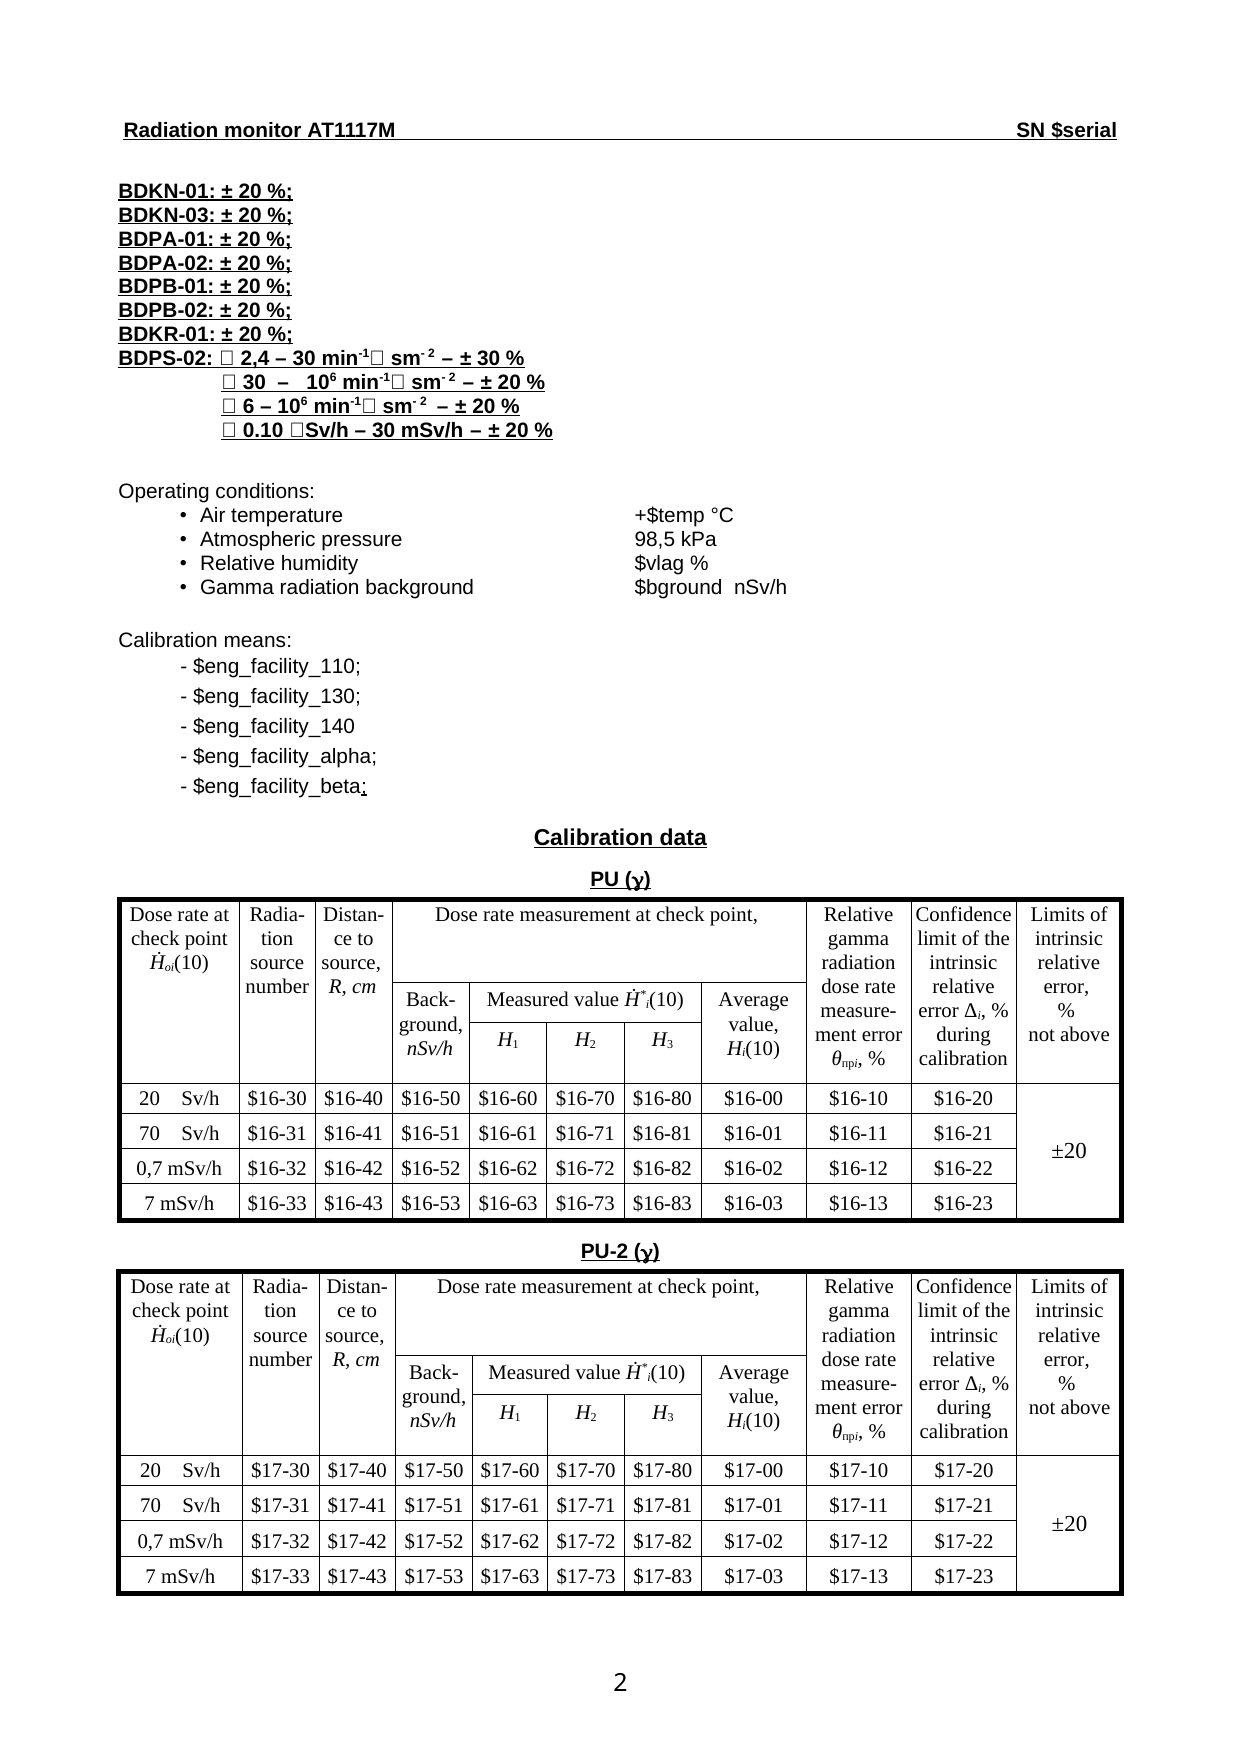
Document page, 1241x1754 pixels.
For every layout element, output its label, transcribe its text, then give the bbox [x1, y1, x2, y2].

table_header - $eng_facility_140 [118, 711, 1122, 741]
table_cell Dose rate measurement at check point, [396, 1274, 806, 1355]
table_cell $17-13 [807, 1557, 911, 1591]
table_cell $16-80 [625, 1084, 701, 1113]
text Operating conditions: [118, 478, 1122, 502]
table_cell $17-61 [473, 1486, 547, 1520]
table_cell 20 Sv/h [121, 1456, 242, 1485]
table_cell ±20 [1017, 1456, 1119, 1591]
table_cell $16-11 [807, 1114, 911, 1148]
table_cell $17-41 [320, 1486, 395, 1520]
table_cell $17-81 [625, 1486, 701, 1520]
table_cell 0,7 mSv/h [121, 1521, 242, 1556]
table_cell $17-12 [807, 1521, 911, 1556]
table_header BDPS-02:  2,4 – 30 min-1 sm- 2 – ± 30 %  30 – 106 min-1 sm- 2 – ± 20 %  6 – 106 min-1 sm- 2 – ± 20 %  0.10 Sv/h – 30 mSv/h – ± 20 % [118, 346, 1063, 442]
table_cell $16-72 [547, 1149, 624, 1183]
table_cell $16-30 [240, 1084, 315, 1113]
table_cell $17-62 [473, 1521, 547, 1556]
table_cell $16-02 [702, 1149, 806, 1183]
table_cell Radia-tion source number [243, 1274, 319, 1455]
table_cell $16-31 [240, 1114, 315, 1148]
table_cell $16-61 [470, 1114, 546, 1148]
table_cell Limits of intrinsic relative error, % not above [1017, 1274, 1119, 1455]
table_cell $16-20 [912, 1084, 1016, 1113]
text Calibration means: [118, 627, 1122, 651]
table_cell $17-71 [548, 1486, 624, 1520]
table_cell $17-83 [625, 1557, 701, 1591]
list Air temperature +$temp °C [179, 502, 1122, 526]
table_cell $17-22 [912, 1521, 1016, 1556]
table_cell $17-23 [912, 1557, 1016, 1591]
list Relative humidity $vlag % [179, 551, 1122, 574]
table_cell $16-62 [470, 1149, 546, 1183]
table_cell $17-32 [243, 1521, 319, 1556]
table_header PU () [119, 851, 1122, 897]
table_cell Confidence limit of the intrinsic relative error Δi, % during calibration [912, 902, 1016, 1083]
table_cell $17-21 [912, 1486, 1016, 1520]
table_cell Average value, Hi(10) [702, 983, 806, 1083]
table_cell $17-02 [702, 1521, 806, 1556]
table_cell Relative gamma radiation dose rate measure-ment error θпрi, % [807, 1274, 911, 1455]
table_cell $17-03 [702, 1557, 806, 1591]
table_cell $17-30 [243, 1456, 319, 1485]
table_cell 70 Sv/h [121, 1486, 242, 1520]
table_cell 0,7 mSv/h [122, 1149, 239, 1183]
table_cell H2 [547, 1023, 624, 1083]
table_cell $17-00 [702, 1456, 806, 1485]
table_cell Confidence limit of the intrinsic relative error Δi, % during calibration [912, 1274, 1016, 1455]
table_cell $16-70 [547, 1084, 624, 1113]
table_cell $16-32 [240, 1149, 315, 1183]
table_cell $17-80 [625, 1456, 701, 1485]
table_cell $17-43 [320, 1557, 395, 1591]
table_cell $17-40 [320, 1456, 395, 1485]
table_cell $17-50 [396, 1456, 472, 1485]
table_cell H2 [548, 1395, 624, 1455]
table_cell $16-82 [625, 1149, 701, 1183]
table_cell $16-22 [912, 1149, 1016, 1183]
table_cell H3 [625, 1023, 701, 1083]
table_cell $17-01 [702, 1486, 806, 1520]
table_cell $16-60 [470, 1084, 546, 1113]
table_cell $16-40 [316, 1084, 392, 1113]
list Atmospheric pressure 98,5 kPa [179, 526, 1122, 551]
table_cell $16-73 [547, 1184, 624, 1218]
table_cell $17-63 [473, 1557, 547, 1591]
table_header - $eng_facility_110; [118, 651, 1122, 681]
table_cell Dose rate measurement at check point, [393, 902, 806, 982]
table_cell $17-53 [396, 1557, 472, 1591]
table_cell $17-42 [320, 1521, 395, 1556]
table_cell $16-03 [702, 1184, 806, 1218]
table_header - $eng_facility_130; [118, 681, 1122, 711]
table_cell $16-52 [393, 1149, 469, 1183]
table_cell $16-63 [470, 1184, 546, 1218]
table_cell $16-42 [316, 1149, 392, 1183]
table_cell $17-70 [548, 1456, 624, 1485]
table_cell $16-13 [807, 1184, 911, 1218]
table_cell $16-10 [807, 1084, 911, 1113]
table_cell $17-52 [396, 1521, 472, 1556]
table_cell H1 [470, 1023, 546, 1083]
table_cell 7 mSv/h [122, 1184, 239, 1218]
table_cell $16-43 [316, 1184, 392, 1218]
table_cell Back-ground, nSv/h [393, 983, 469, 1083]
table_cell 7 mSv/h [121, 1557, 242, 1591]
table_cell $16-83 [625, 1184, 701, 1218]
table_cell $16-41 [316, 1114, 392, 1148]
table_cell Dose rate at check point Ḣoi(10) [121, 1274, 242, 1455]
table_header BDPB-01: ± 20 %; [118, 274, 1063, 298]
table_cell $17-10 [807, 1456, 911, 1485]
table_header PU-2 () [118, 1223, 1122, 1269]
table_cell $16-01 [702, 1114, 806, 1148]
table_cell $16-71 [547, 1114, 624, 1148]
table_cell $17-20 [912, 1456, 1016, 1485]
table_header BDPB-02: ± 20 %; [118, 298, 1063, 322]
table_cell Measured value Ḣ*i(10) [470, 983, 701, 1022]
table_cell $16-21 [912, 1114, 1016, 1148]
text Calibration data [118, 824, 1122, 851]
table_cell $17-60 [473, 1456, 547, 1485]
table_cell Back-ground, nSv/h [396, 1356, 472, 1455]
table_cell H3 [625, 1395, 701, 1455]
table_cell Distan-ce to source, R, сm [320, 1274, 395, 1455]
table_header - $eng_facility_alpha; [118, 741, 1122, 771]
table_cell $16-23 [912, 1184, 1016, 1218]
table_header BDKR-01: ± 20 %; [118, 322, 1063, 346]
table_cell $16-53 [393, 1184, 469, 1218]
table_cell $16-12 [807, 1149, 911, 1183]
table_cell Average value, Hi(10) [702, 1356, 806, 1455]
table_cell $17-73 [548, 1557, 624, 1591]
table_header - $eng_facility_beta; [118, 771, 1122, 800]
table_header BDKN-03: ± 20 %; [118, 203, 1063, 226]
table_cell ±20 [1017, 1084, 1119, 1218]
table_cell Dose rate at check point Ḣoi(10) [122, 902, 239, 1083]
table_cell 70 Sv/h [122, 1114, 239, 1148]
table_cell Limits of intrinsic relative error, % not above [1017, 902, 1119, 1083]
table_cell $16-50 [393, 1084, 469, 1113]
table_header BDKN-01: ± 20 %; [118, 179, 1063, 202]
table_cell Measured value Ḣ*i(10) [473, 1356, 701, 1394]
table_cell $16-00 [702, 1084, 806, 1113]
table_cell $16-81 [625, 1114, 701, 1148]
table_cell $17-33 [243, 1557, 319, 1591]
table_cell $17-51 [396, 1486, 472, 1520]
table_cell Relative gamma radiation dose rate measure-ment error θпрi, % [807, 902, 911, 1083]
list Gamma radiation background $bground nSv/h [179, 574, 1122, 599]
table_cell $17-82 [625, 1521, 701, 1556]
table_cell $17-11 [807, 1486, 911, 1520]
table_cell H1 [473, 1395, 547, 1455]
table_cell $17-31 [243, 1486, 319, 1520]
table_cell Radia-tion source number [240, 902, 315, 1083]
table_cell $16-51 [393, 1114, 469, 1148]
table_cell $16-33 [240, 1184, 315, 1218]
table_cell $17-72 [548, 1521, 624, 1556]
table_header BDPA-01: ± 20 %; [118, 226, 1063, 250]
table_cell Distan-ce to source, R, сm [316, 902, 392, 1083]
table_cell 20 Sv/h [122, 1084, 239, 1113]
table_header BDPA-02: ± 20 %; [118, 250, 1063, 274]
